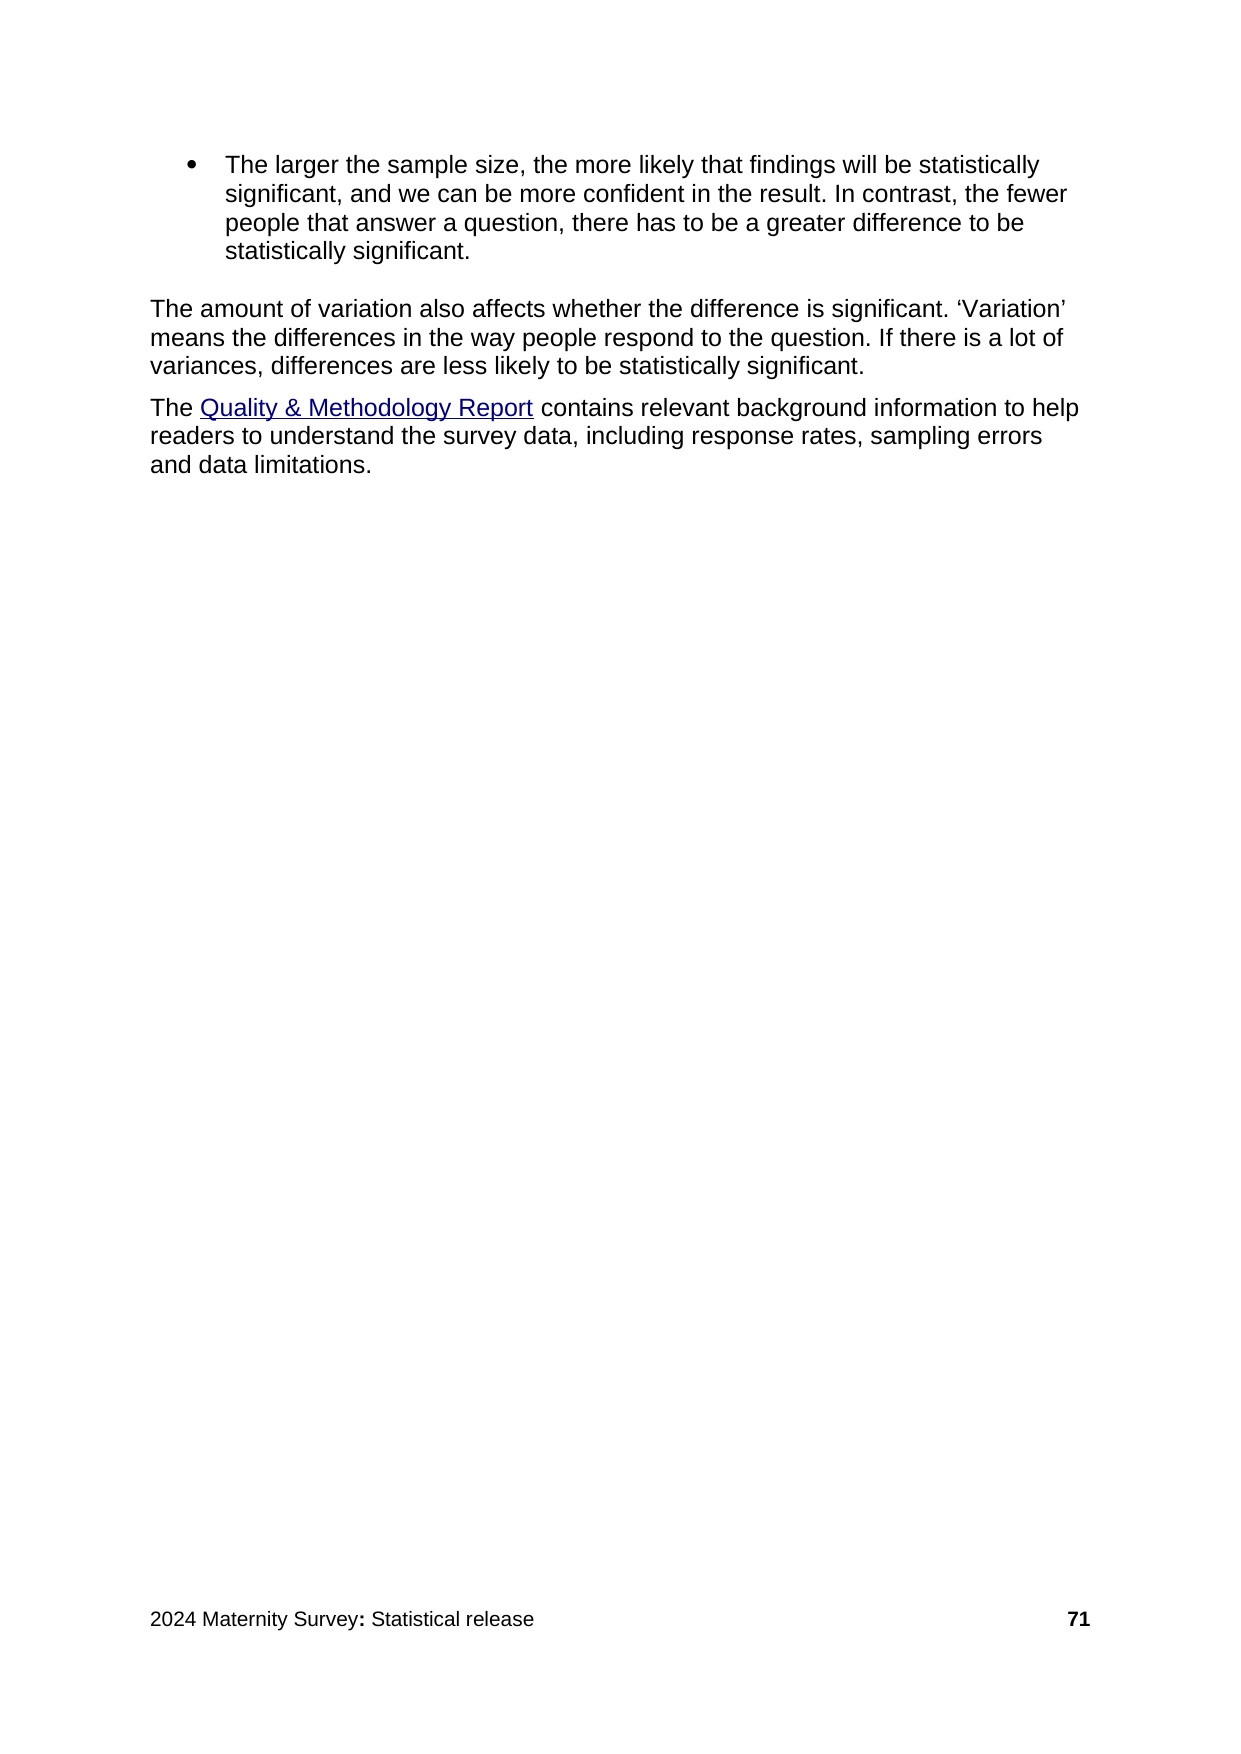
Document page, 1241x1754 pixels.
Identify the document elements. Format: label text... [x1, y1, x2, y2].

text The amount of variation also affects whether the difference is significant. ‘Variation’ means the differences in the way people respond to the question. If there is a lot of variances, differences are less likely to be statistically significant. [150, 294, 1090, 380]
text The Quality & Methodology Report contains relevant background information to help readers to understand the survey data, including response rates, sampling errors and data limitations. [150, 393, 1090, 479]
list The larger the sample size, the more likely that findings will be statistically significant, and we can be more confident in the result. In contrast, the fewer people that answer a question, there has to be a greater difference to be statistically significant. [187, 150, 1090, 265]
